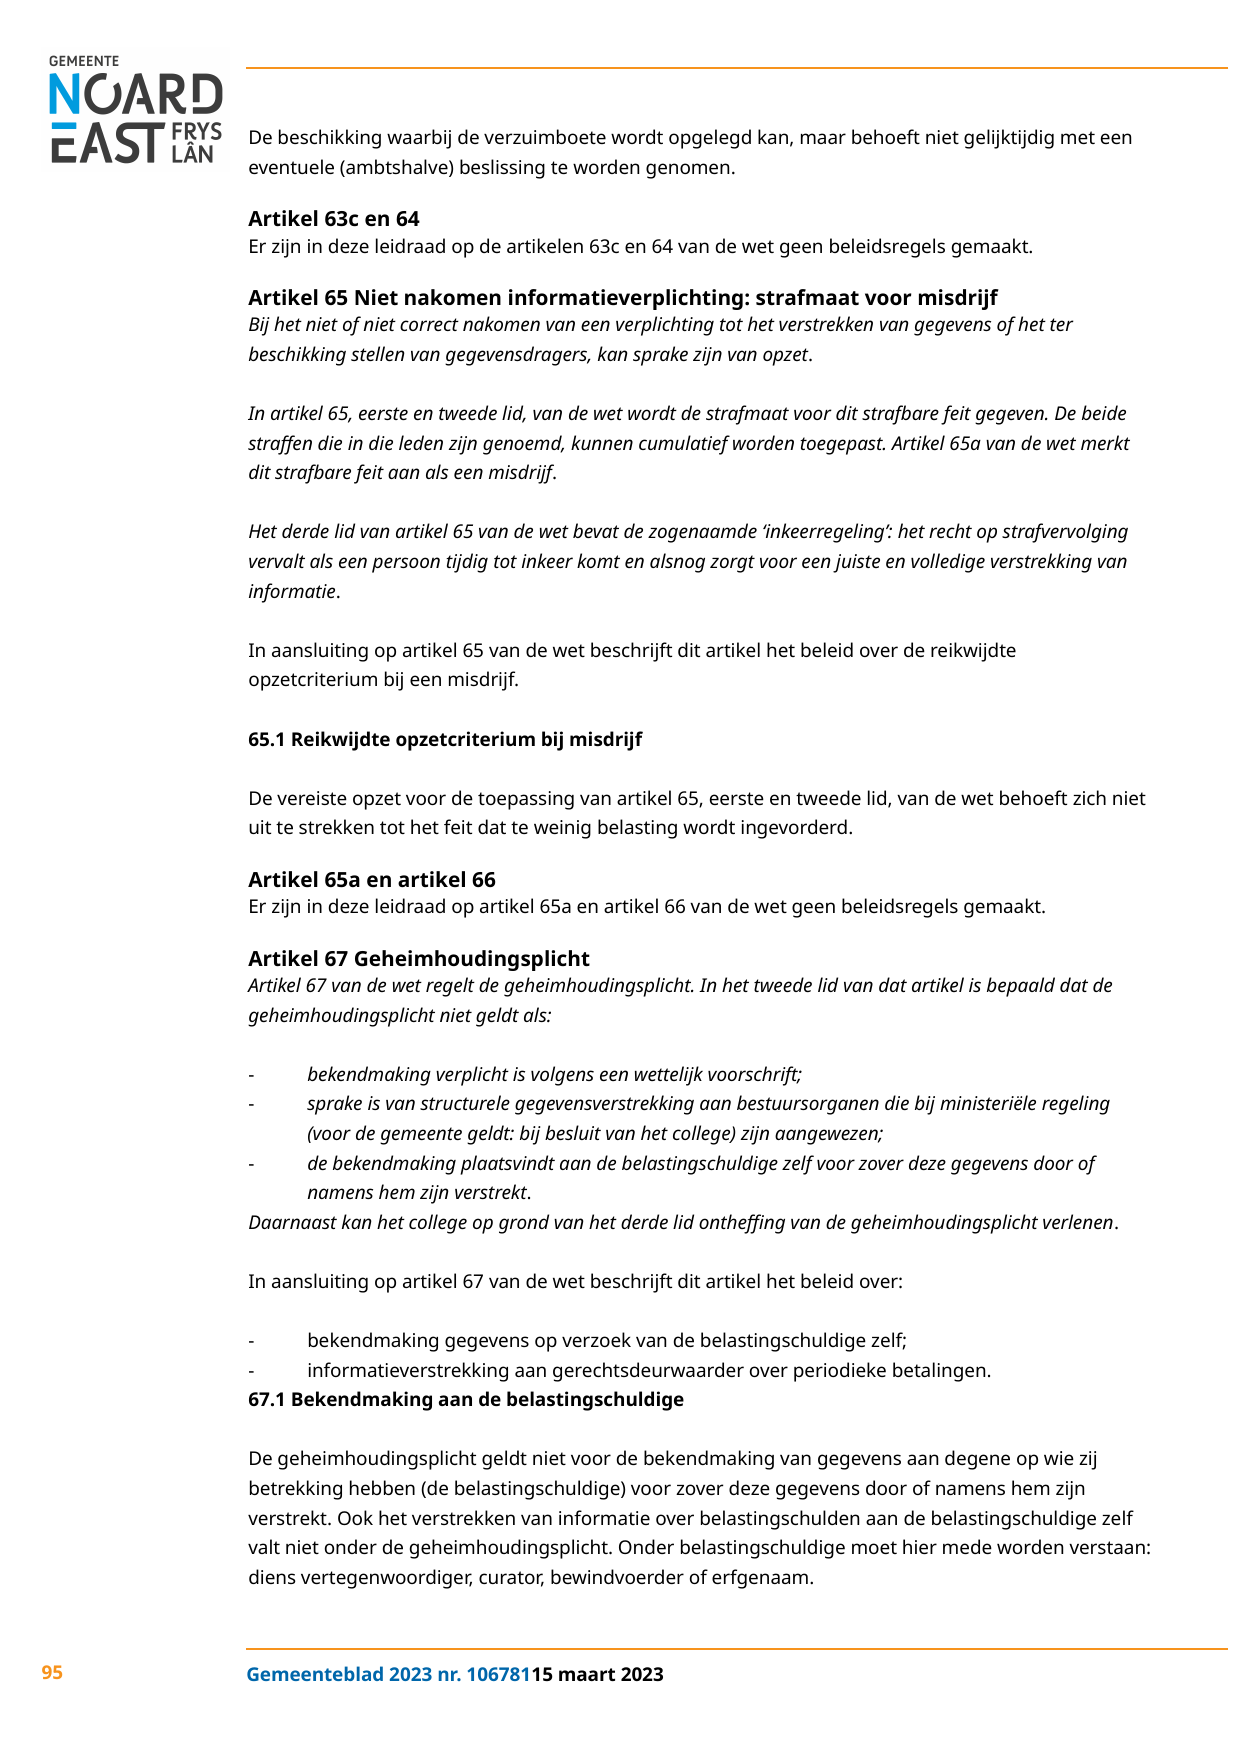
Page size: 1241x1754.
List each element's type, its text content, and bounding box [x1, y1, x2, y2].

list de bekendmaking plaatsvindt aan de belastingschuldige zelf voor zover deze gegevens door of namens hem zijn verstrekt. [248, 1150, 1152, 1205]
text Artikel 65a en artikel 66 [248, 865, 1152, 893]
text 65.1 Reikwijdte opzetcriterium bij misdrijf [248, 726, 1152, 752]
list sprake is van structurele gegevensverstrekking aan bestuursorganen die bij ministeriële regeling (voor de gemeente geldt: bij besluit van het college) zijn aangewezen; [248, 1091, 1152, 1146]
text In aansluiting op artikel 67 van de wet beschrijft dit artikel het beleid over: [248, 1268, 1152, 1294]
text De vereiste opzet voor de toepassing van artikel 65, eerste en tweede lid, van de wet behoeft zich niet uit te strekken tot het feit dat te weinig belasting wordt ingevorderd. [248, 785, 1152, 840]
text Het derde lid van artikel 65 van de wet bevat de zogenaamde ‘inkeerregeling’: het recht op strafvervolging vervalt als een persoon tijdig tot inkeer komt en alsnog zorgt voor een juiste en volledige verstrekking van informatie. [248, 519, 1152, 604]
text Daarnaast kan het college op grond van het derde lid ontheffing van de geheimhoudingsplicht verlenen. [248, 1209, 1152, 1235]
text In aansluiting op artikel 65 van de wet beschrijft dit artikel het beleid over de reikwijdte opzetcriterium bij een misdrijf. [248, 637, 1152, 692]
list bekendmaking verplicht is volgens een wettelijk voorschrift; [248, 1061, 1152, 1087]
text De geheimhoudingsplicht geldt niet voor de bekendmaking van gegevens aan degene op wie zij betrekking hebben (de belastingschuldige) voor zover deze gegevens door of namens hem zijn verstrekt. Ook het verstrekken van informatie over belastingschulden aan de belastingschuldige zelf valt niet onder de geheimhoudingsplicht. Onder belastingschuldige moet hier mede worden verstaan: diens vertegenwoordiger, curator, bewindvoerder of erfgenaam. [248, 1446, 1152, 1590]
text Artikel 63c en 64 [248, 204, 1152, 233]
text Artikel 67 Geheimhoudingsplicht [248, 944, 1152, 972]
list bekendmaking gegevens op verzoek van de belastingschuldige zelf; [248, 1327, 1152, 1353]
text Artikel 67 van de wet regelt de geheimhoudingsplicht. In het tweede lid van dat artikel is bepaald dat de geheimhoudingsplicht niet geldt als: [248, 972, 1152, 1028]
text 67.1 Bekendmaking aan de belastingschuldige [248, 1386, 1152, 1412]
text De beschikking waarbij de verzuimboete wordt opgelegd kan, maar behoeft niet gelijktijdig met een eventuele (ambtshalve) beslissing te worden genomen. [248, 124, 1152, 180]
text In artikel 65, eerste en tweede lid, van de wet wordt de strafmaat voor dit strafbare feit gegeven. De beide straffen die in die leden zijn genoemd, kunnen cumulatief worden toegepast. Artikel 65a van de wet merkt dit strafbare feit aan als een misdrijf. [248, 400, 1152, 485]
text Artikel 65 Niet nakomen informatieverplichting: strafmaat voor misdrijf [248, 283, 1152, 312]
text Bij het niet of niet correct nakomen van een verplichting tot het verstrekken van gegevens of het ter beschikking stellen van gegevensdragers, kan sprake zijn van opzet. [248, 312, 1152, 367]
list informatieverstrekking aan gerechtsdeurwaarder over periodieke betalingen. [248, 1357, 1152, 1383]
text Er zijn in deze leidraad op de artikelen 63c en 64 van de wet geen beleidsregels gemaakt. [248, 233, 1152, 258]
text Er zijn in deze leidraad op artikel 65a en artikel 66 van de wet geen beleidsregels gemaakt. [248, 893, 1152, 919]
picture [41, 47, 231, 172]
